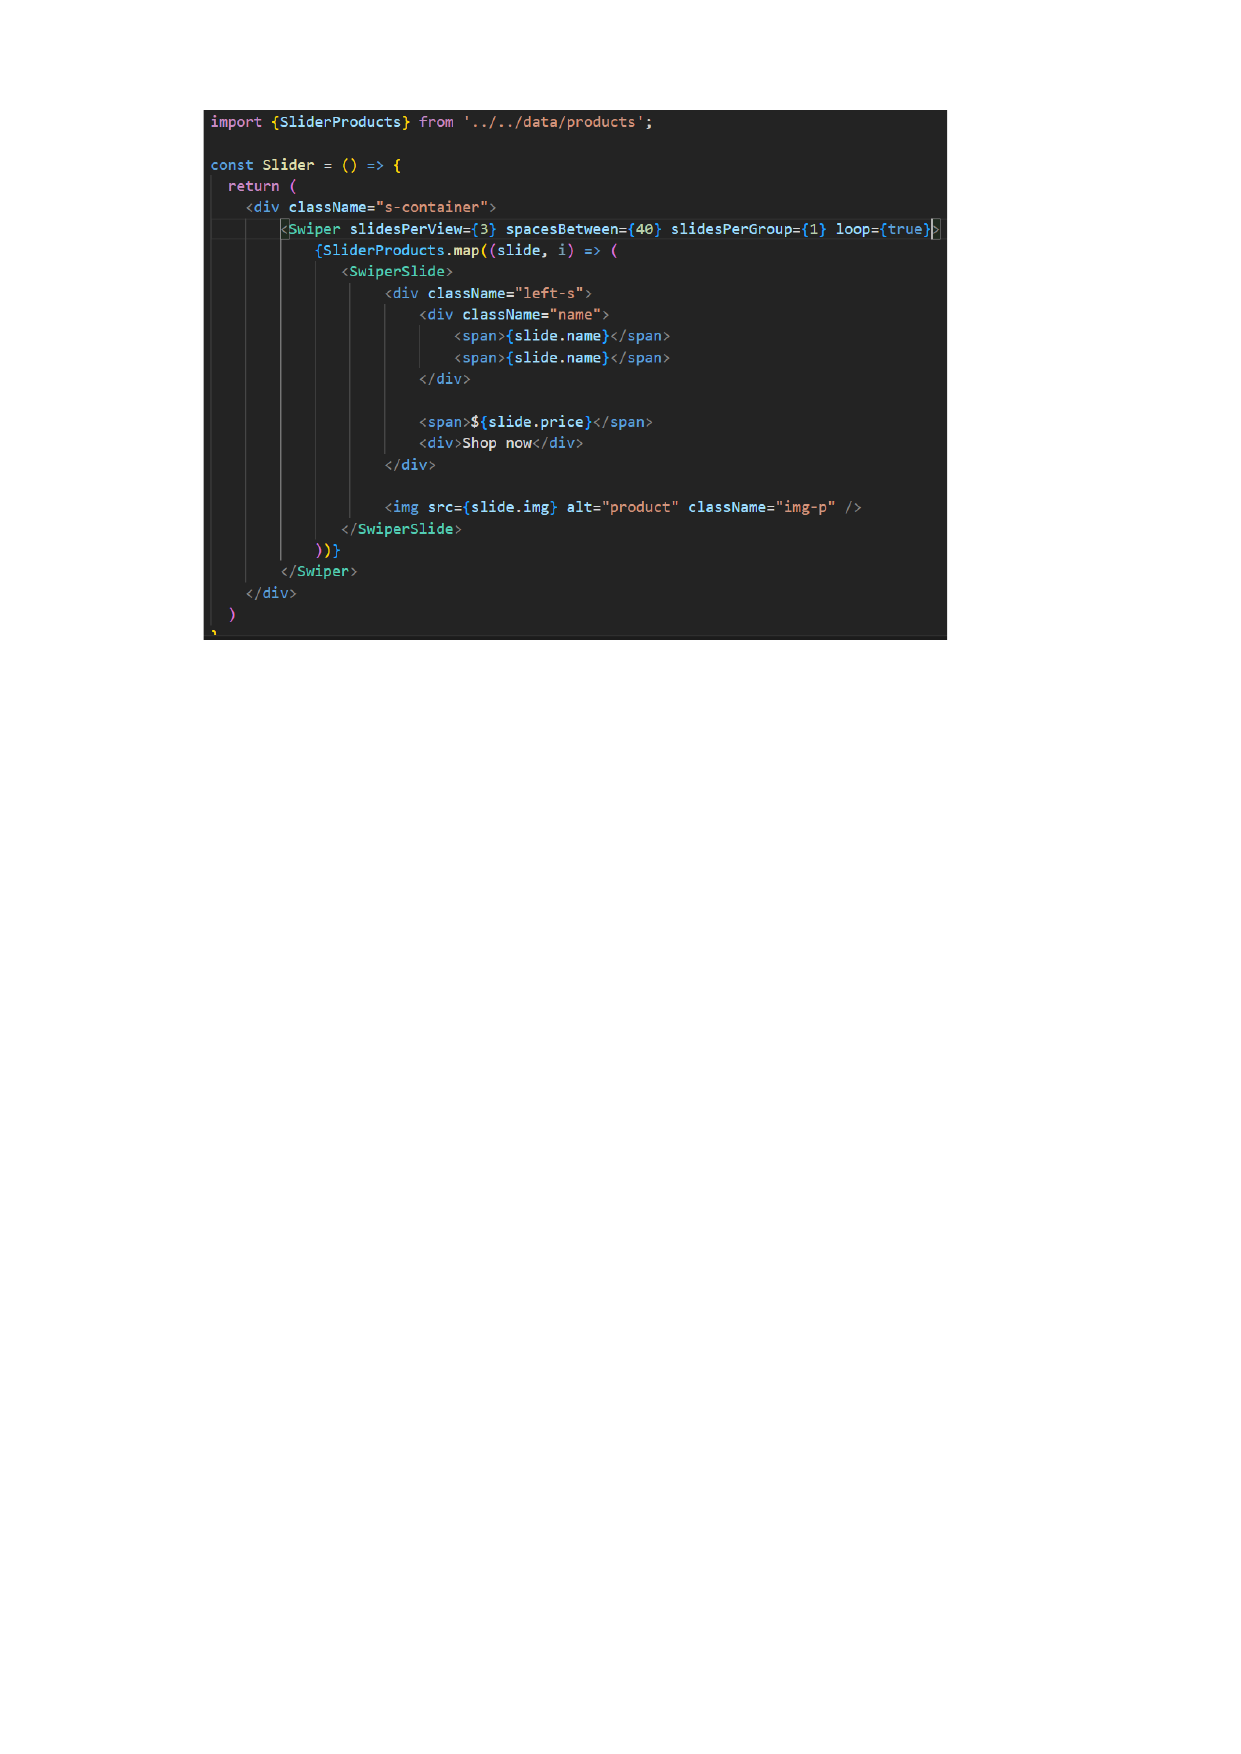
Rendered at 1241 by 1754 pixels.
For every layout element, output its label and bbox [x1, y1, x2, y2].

picture [203, 110, 948, 640]
